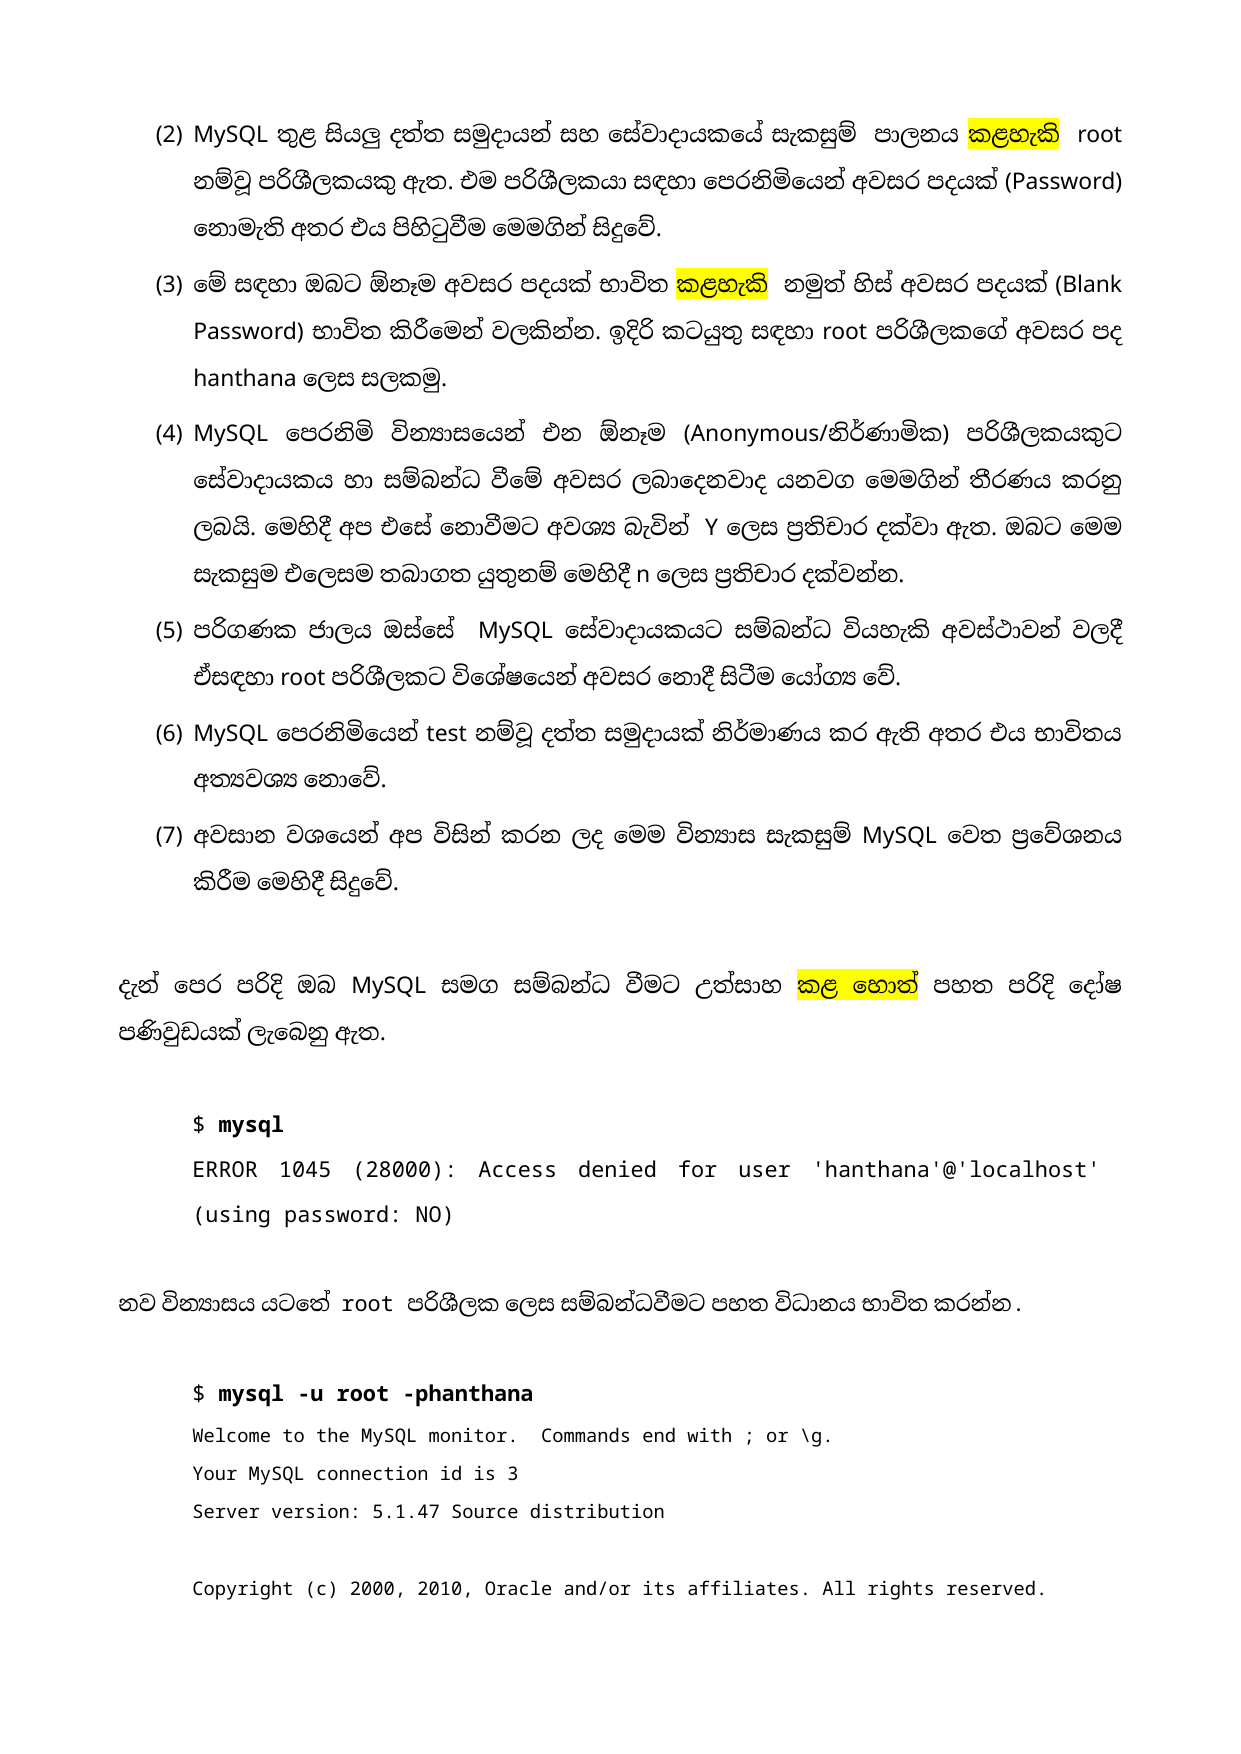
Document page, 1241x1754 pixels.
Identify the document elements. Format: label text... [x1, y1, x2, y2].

text Server version: 5.1.47 Source distribution [192, 1499, 1122, 1524]
list මේ සඳහා ඔබට ඕනෑම අවසර පදයක් භාවිත කළහැකි නමුත් හිස් අවසර පදයක් (Blank Password) භාවිත කිරීමෙන් වලකින්න. ඉදිරි කටයුතු සඳහා root පරිශීලකගේ අවසර පද hanthana ලෙස සලකමු. [156, 268, 1122, 393]
text දැන් පෙර පරිදි ඔබ MySQL සමග සම්බන්ධ වීමට උත්සාහ කළ හොත් පහත පරිදි දෝෂ පණිවුඩයක් ලැබෙනු ඇත. [118, 969, 1122, 1047]
list MySQL තුළ සියලු දත්ත සමුදායන් සහ සේවාදායකයේ සැකසුම් පාලනය කළහැකි root නම්වූ පරිශීලකයකු ඇත. එම පරිශීලකයා සඳහා පෙරනිමියෙන් අවසර පදයක් (Password) නොමැති අතර එය පිහිටුවීම මෙමගින් සිදුවේ. [156, 118, 1122, 243]
list MySQL පෙරනිමි වින්‍යාසයෙන් එන ඕනෑම (Anonymous/නිර්ණාමික) පරිශීලකයකුට සේවාදායකය හා සම්බන්ධ වීමේ අවසර ලබාදෙනවාද යනවග මෙමගින් තීරණය කරනු ලබයි. මෙහිදී අප එසේ නොවීමට අවශ්‍ය බැවින් Y ලෙස ප්‍රතිචාර දක්වා ඇත. ඔබට මෙම සැකසුම එලෙසම තබාගත යුතුනම් මෙහිදී n ලෙස ප්‍රතිචාර දක්වන්න. [156, 417, 1122, 589]
text Welcome to the MySQL monitor. Commands end with ; or \g. [192, 1422, 1122, 1448]
text Your MySQL connection id is 3 [192, 1460, 1122, 1486]
list MySQL පෙරනිමියෙන් test නම්වූ දත්ත සමුදායක් නිර්මාණය කර ඇති අතර එය භාවිතය අත්‍යවශ්‍ය නොවේ. [156, 716, 1122, 794]
text $ mysql -u root -phanthana [118, 1377, 1122, 1407]
text ERROR 1045 (28000): Access denied for user 'hanthana'@'localhost' (using password: NO) [118, 1154, 1122, 1228]
text Copyright (c) 2000, 2010, Oracle and/or its affiliates. All rights reserved. [192, 1575, 1122, 1601]
list පරිගණක ජාලය ඔස්සේ MySQL සේවාදායකයට සම්බන්ධ වියහැකි අවස්ථාවන් වලදී ඒසඳහා root පරිශීලකට විශේෂයෙන් අවසර නොදී සිටීම යෝග්‍ය වේ. [156, 614, 1122, 692]
text $ mysql [118, 1109, 1122, 1139]
list අවසාන වශයෙන් අප විසින් කරන ලද මෙම වින්‍යාස සැකසුම් MySQL වෙත ප්‍රවේශනය කිරීම මෙහිදී සිදුවේ. [156, 819, 1122, 897]
text නව වින්‍යාසය යටතේ root පරිශීලක ලෙස සම්බන්ධවීමට පහත විධානය භාවිත කරන්න. [118, 1288, 1122, 1318]
